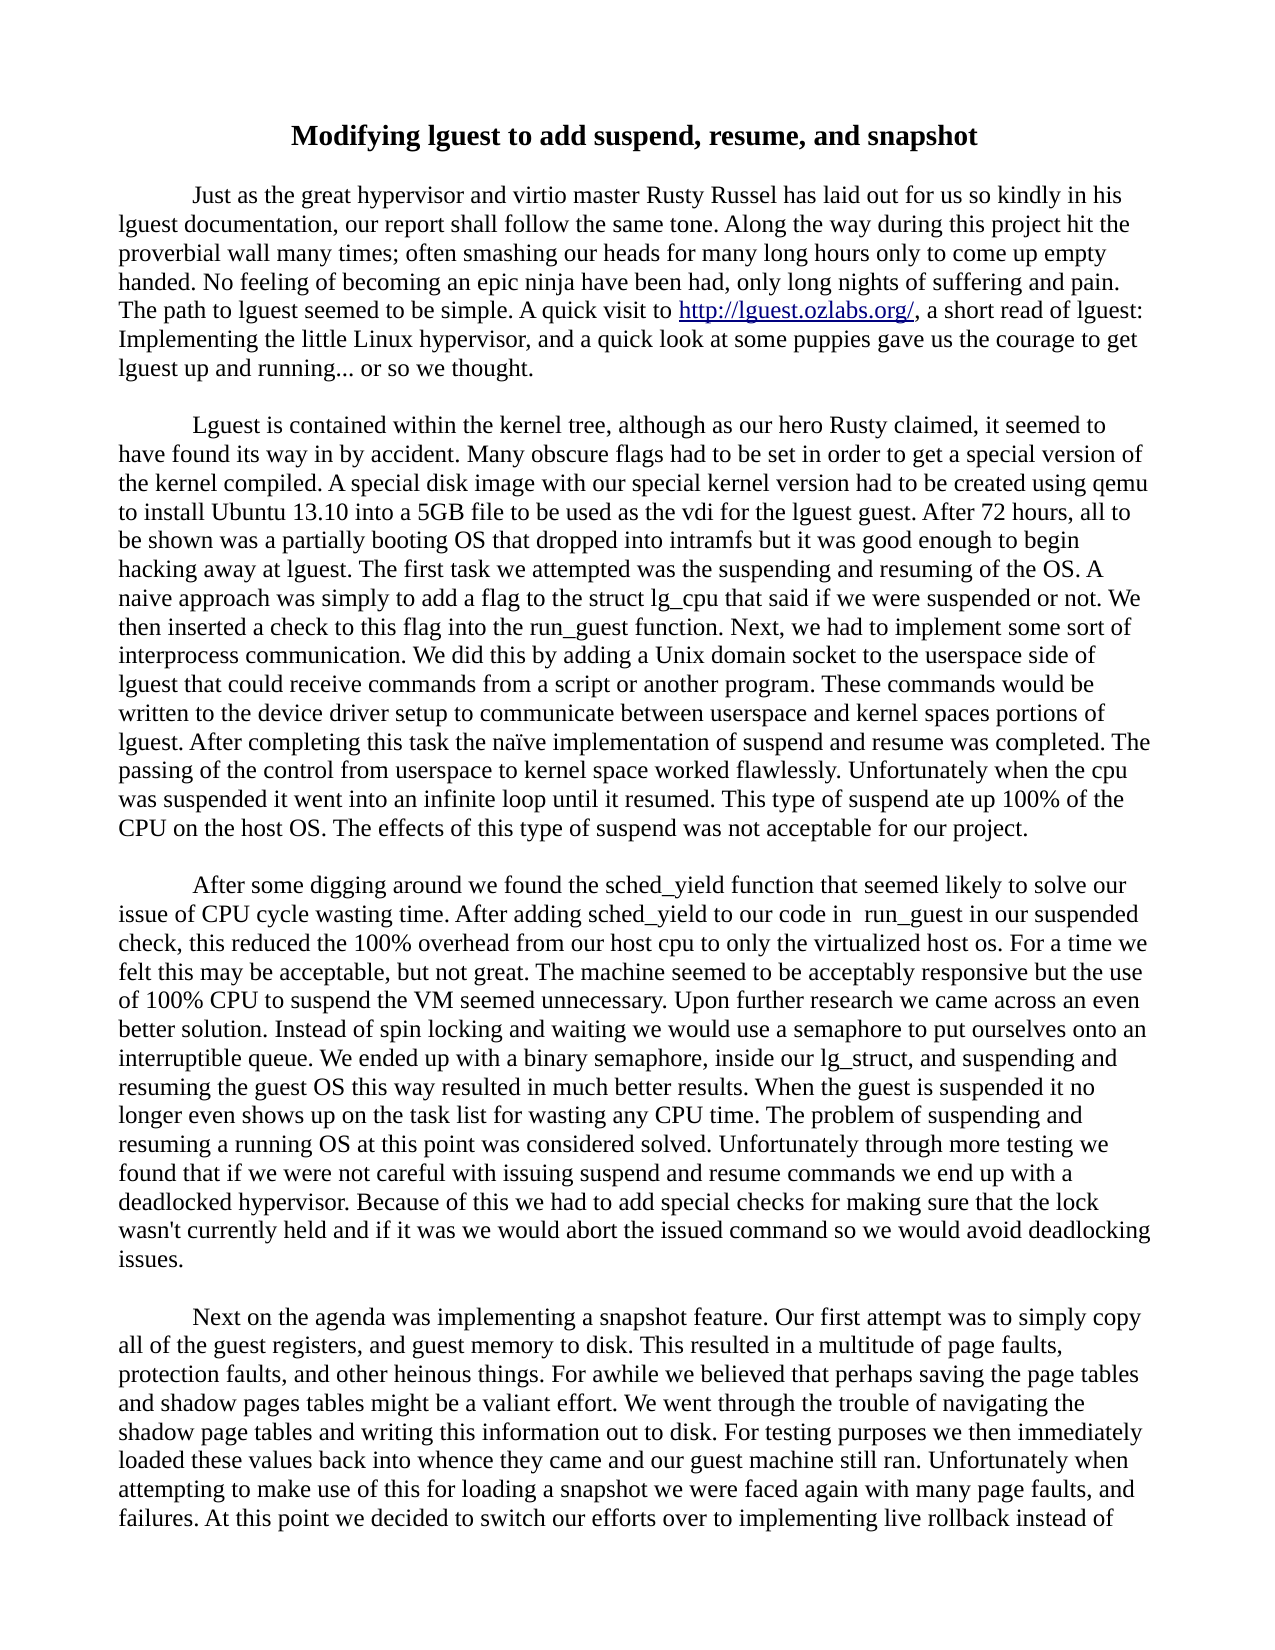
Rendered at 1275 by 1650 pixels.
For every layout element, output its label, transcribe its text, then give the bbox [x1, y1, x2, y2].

text After some digging around we found the sched_yield function that seemed likely to solve our issue of CPU cycle wasting time. After adding sched_yield to our code in run_guest in our suspended check, this reduced the 100% overhead from our host cpu to only the virtualized host os. For a time we felt this may be acceptable, but not great. The machine seemed to be acceptably responsive but the use of 100% CPU to suspend the VM seemed unnecessary. Upon further research we came across an even better solution. Instead of spin locking and waiting we would use a semaphore to put ourselves onto an interruptible queue. We ended up with a binary semaphore, inside our lg_struct, and suspending and resuming the guest OS this way resulted in much better results. When the guest is suspended it no longer even shows up on the task list for wasting any CPU time. The problem of suspending and resuming a running OS at this point was considered solved. Unfortunately through more testing we found that if we were not careful with issuing suspend and resume commands we end up with a deadlocked hypervisor. Because of this we had to add special checks for making sure that the lock wasn't currently held and if it was we would abort the issued command so we would avoid deadlocking issues. [118, 870, 1157, 1273]
text Next on the agenda was implementing a snapshot feature. Our first attempt was to simply copy all of the guest registers, and guest memory to disk. This resulted in a multitude of page faults, protection faults, and other heinous things. For awhile we believed that perhaps saving the page tables and shadow pages tables might be a valiant effort. We went through the trouble of navigating the shadow page tables and writing this information out to disk. For testing purposes we then immediately loaded these values back into whence they came and our guest machine still ran. Unfortunately when attempting to make use of this for loading a snapshot we were faced again with many page faults, and failures. At this point we decided to switch our efforts over to implementing live rollback instead of [118, 1302, 1157, 1532]
text Lguest is contained within the kernel tree, although as our hero Rusty claimed, it seemed to have found its way in by accident. Many obscure flags had to be set in order to get a special version of the kernel compiled. A special disk image with our special kernel version had to be created using qemu to install Ubuntu 13.10 into a 5GB file to be used as the vdi for the lguest guest. After 72 hours, all to be shown was a partially booting OS that dropped into intramfs but it was good enough to begin hacking away at lguest. The first task we attempted was the suspending and resuming of the OS. A naive approach was simply to add a flag to the struct lg_cpu that said if we were suspended or not. We then inserted a check to this flag into the run_guest function. Next, we had to implement some sort of interprocess communication. We did this by adding a Unix domain socket to the userspace side of lguest that could receive commands from a script or another program. These commands would be written to the device driver setup to communicate between userspace and kernel spaces portions of lguest. After completing this task the naïve implementation of suspend and resume was completed. The passing of the control from userspace to kernel space worked flawlessly. Unfortunately when the cpu was suspended it went into an infinite loop until it resumed. This type of suspend ate up 100% of the CPU on the host OS. The effects of this type of suspend was not acceptable for our project. [118, 410, 1157, 842]
text Modifying lguest to add suspend, resume, and snapshot [118, 118, 1157, 152]
text Just as the great hypervisor and virtio master Rusty Russel has laid out for us so kindly in his lguest documentation, our report shall follow the same tone. Along the way during this project hit the proverbial wall many times; often smashing our heads for many long hours only to come up empty handed. No feeling of becoming an epic ninja have been had, only long nights of suffering and pain. The path to lguest seemed to be simple. A quick visit to http://lguest.ozlabs.org/, a short read of lguest: Implementing the little Linux hypervisor, and a quick look at some puppies gave us the courage to get lguest up and running... or so we thought. [118, 180, 1157, 382]
